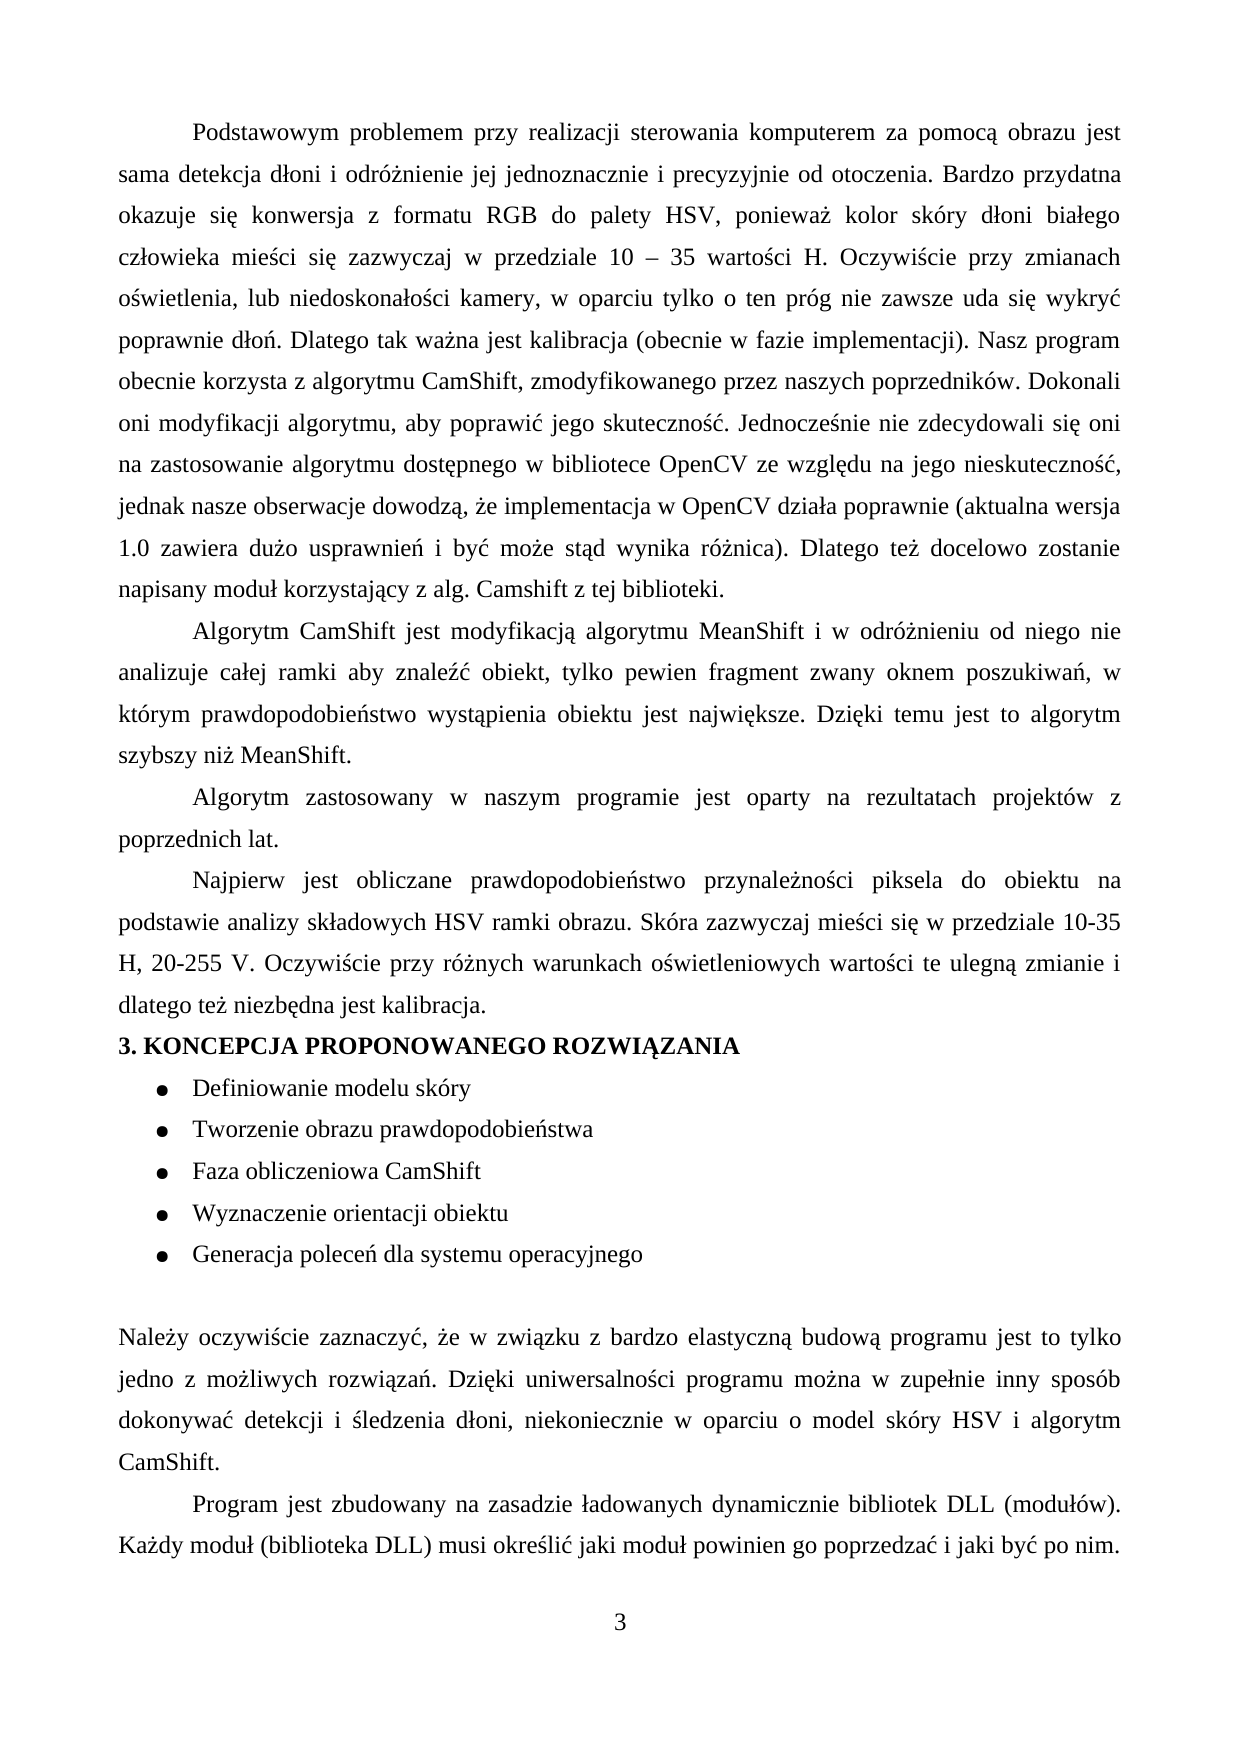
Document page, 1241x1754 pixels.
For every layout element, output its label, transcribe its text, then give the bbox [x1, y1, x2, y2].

text Algorytm zastosowany w naszym programie jest oparty na rezultatach projektów z poprzednich lat. [118, 783, 1122, 852]
list Definiowanie modelu skóry [154, 1074, 1122, 1102]
text Algorytm CamShift jest modyfikacją algorytmu MeanShift i w odróżnieniu od niego nie analizuje całej ramki aby znaleźć obiekt, tylko pewien fragment zwany oknem poszukiwań, w którym prawdopodobieństwo wystąpienia obiektu jest największe. Dzięki temu jest to algorytm szybszy niż MeanShift. [118, 617, 1122, 769]
list Wyznaczenie orientacji obiektu [154, 1199, 1122, 1226]
list Tworzenie obrazu prawdopodobieństwa [154, 1116, 1122, 1143]
text Najpierw jest obliczane prawdopodobieństwo przynależności piksela do obiektu na podstawie analizy składowych HSV ramki obrazu. Skóra zazwyczaj mieści się w przedziale 10-35 H, 20-255 V. Oczywiście przy różnych warunkach oświetleniowych wartości te ulegną zmianie i dlatego też niezbędna jest kalibracja. [118, 866, 1122, 1019]
list Faza obliczeniowa CamShift [154, 1157, 1122, 1185]
text Podstawowym problemem przy realizacji sterowania komputerem za pomocą obrazu jest sama detekcja dłoni i odróżnienie jej jednoznacznie i precyzyjnie od otoczenia. Bardzo przydatna okazuje się konwersja z formatu RGB do palety HSV, ponieważ kolor skóry dłoni białego człowieka mieści się zazwyczaj w przedziale 10 – 35 wartości H. Oczywiście przy zmianach oświetlenia, lub niedoskonałości kamery, w oparciu tylko o ten próg nie zawsze uda się wykryć poprawnie dłoń. Dlatego tak ważna jest kalibracja (obecnie w fazie implementacji). Nasz program obecnie korzysta z algorytmu CamShift, zmodyfikowanego przez naszych poprzedników. Dokonali oni modyfikacji algorytmu, aby poprawić jego skuteczność. Jednocześnie nie zdecydowali się oni na zastosowanie algorytmu dostępnego w bibliotece OpenCV ze względu na jego nieskuteczność, jednak nasze obserwacje dowodzą, że implementacja w OpenCV działa poprawnie (aktualna wersja 1.0 zawiera dużo usprawnień i być może stąd wynika różnica). Dlatego też docelowo zostanie napisany moduł korzystający z alg. Camshift z tej biblioteki. [118, 118, 1122, 603]
text Program jest zbudowany na zasadzie ładowanych dynamicznie bibliotek DLL (modułów). Każdy moduł (biblioteka DLL) musi określić jaki moduł powinien go poprzedzać i jaki być po nim. [118, 1490, 1122, 1559]
text 3. KONCEPCJA PROPONOWANEGO ROZWIĄZANIA [118, 1032, 1122, 1060]
text Należy oczywiście zaznaczyć, że w związku z bardzo elastyczną budową programu jest to tylko jedno z możliwych rozwiązań. Dzięki uniwersalności programu można w zupełnie inny sposób dokonywać detekcji i śledzenia dłoni, niekoniecznie w oparciu o model skóry HSV i algorytm CamShift. [118, 1323, 1122, 1476]
list Generacja poleceń dla systemu operacyjnego [154, 1240, 1122, 1268]
